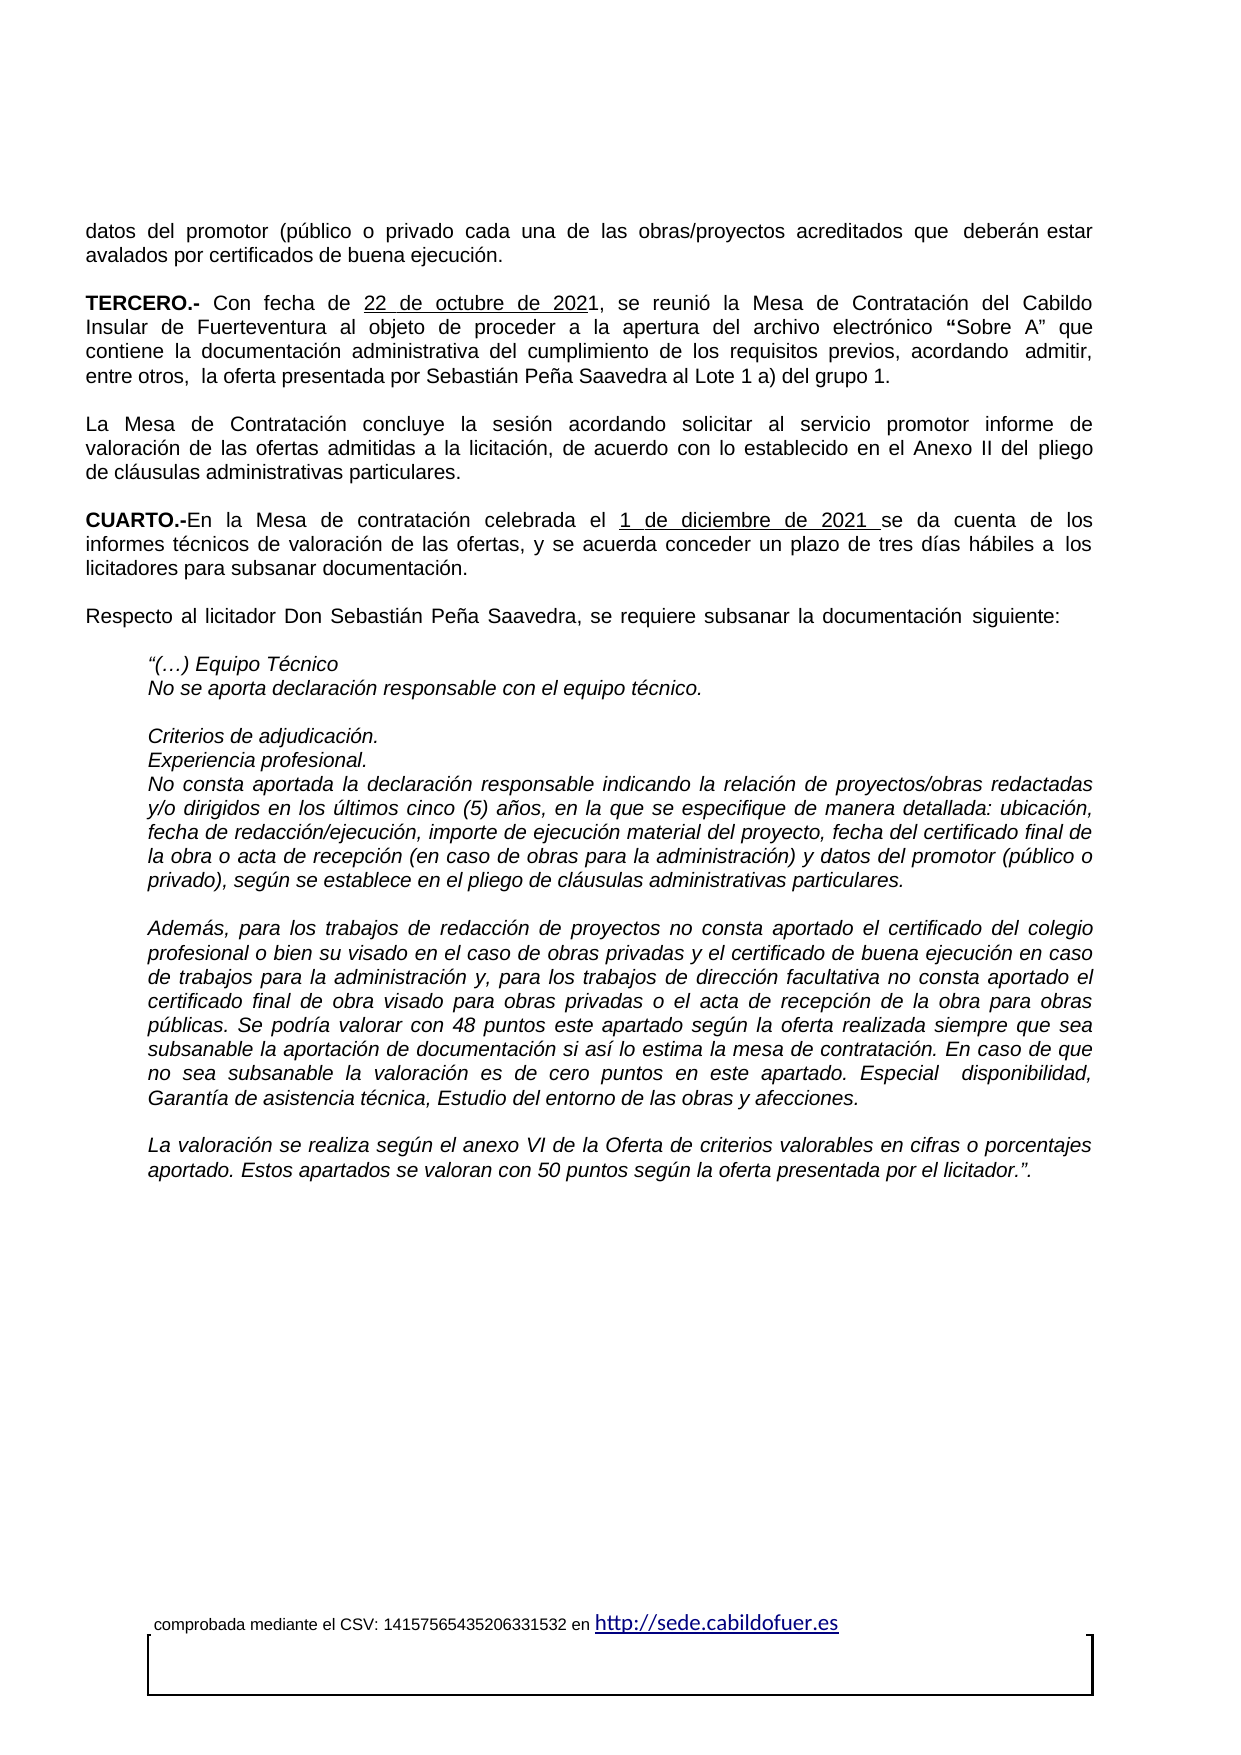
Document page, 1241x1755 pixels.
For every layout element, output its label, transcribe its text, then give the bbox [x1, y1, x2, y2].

text La Mesa de Contratación concluye la sesión acordando solicitar al servicio promotor informe de valoración de las ofertas admitidas a la licitación, de acuerdo con lo establecido en el Anexo II del pliego de cláusulas administrativas particulares. [85, 411, 1093, 484]
text CUARTO.-En la Mesa de contratación celebrada el 1 de diciembre de 2021 se da cuenta de los informes técnicos de valoración de las ofertas, y se acuerda conceder un plazo de tres días hábiles a los licitadores para subsanar documentación. [85, 508, 1093, 580]
text Además, para los trabajos de redacción de proyectos no consta aportado el certificado del colegio profesional o bien su visado en el caso de obras privadas y el certificado de buena ejecución en caso de trabajos para la administración y, para los trabajos de dirección facultativa no consta aportado el certificado final de obra visado para obras privadas o el acta de recepción de la obra para obras públicas. Se podría valorar con 48 puntos este apartado según la oferta realizada siempre que sea subsanable la aportación de documentación si así lo estima la mesa de contratación. En caso de que no sea subsanable la valoración es de cero puntos en este apartado. Especial disponibilidad, Garantía de asistencia técnica, Estudio del entorno de las obras y afecciones. [148, 916, 1093, 1109]
text datos del promotor (público o privado cada una de las obras/proyectos acreditados que deberán estar avalados por certificados de buena ejecución. [85, 219, 1093, 267]
text Criterios de adjudicación. Experiencia profesional. [148, 723, 485, 772]
text La valoración se realiza según el anexo VI de la Oferta de criterios valorables en cifras o porcentajes aportado. Estos apartados se valoran con 50 puntos según la oferta presentada por el licitador.”. [148, 1133, 1093, 1181]
text “(…) Equipo Técnico [148, 652, 1107, 676]
text No se aporta declaración responsable con el equipo técnico. [148, 676, 1107, 700]
text TERCERO.- Con fecha de 22 de octubre de 2021, se reunió la Mesa de Contratación del Cabildo Insular de Fuerteventura al objeto de proceder a la apertura del archivo electrónico “Sobre A” que contiene la documentación administrativa del cumplimiento de los requisitos previos, acordando admitir, entre otros, la oferta presentada por Sebastián Peña Saavedra al Lote 1 a) del grupo 1. [85, 291, 1093, 387]
text Respecto al licitador Don Sebastián Peña Saavedra, se requiere subsanar la documentación siguiente: [85, 604, 1093, 628]
text No consta aportada la declaración responsable indicando la relación de proyectos/obras redactadas y/o dirigidos en los últimos cinco (5) años, en la que se especifique de manera detallada: ubicación, fecha de redacción/ejecución, importe de ejecución material del proyecto, fecha del certificado final de la obra o acta de recepción (en caso de obras para la administración) y datos del promotor (público o privado), según se establece en el pliego de cláusulas administrativas particulares. [148, 772, 1093, 892]
